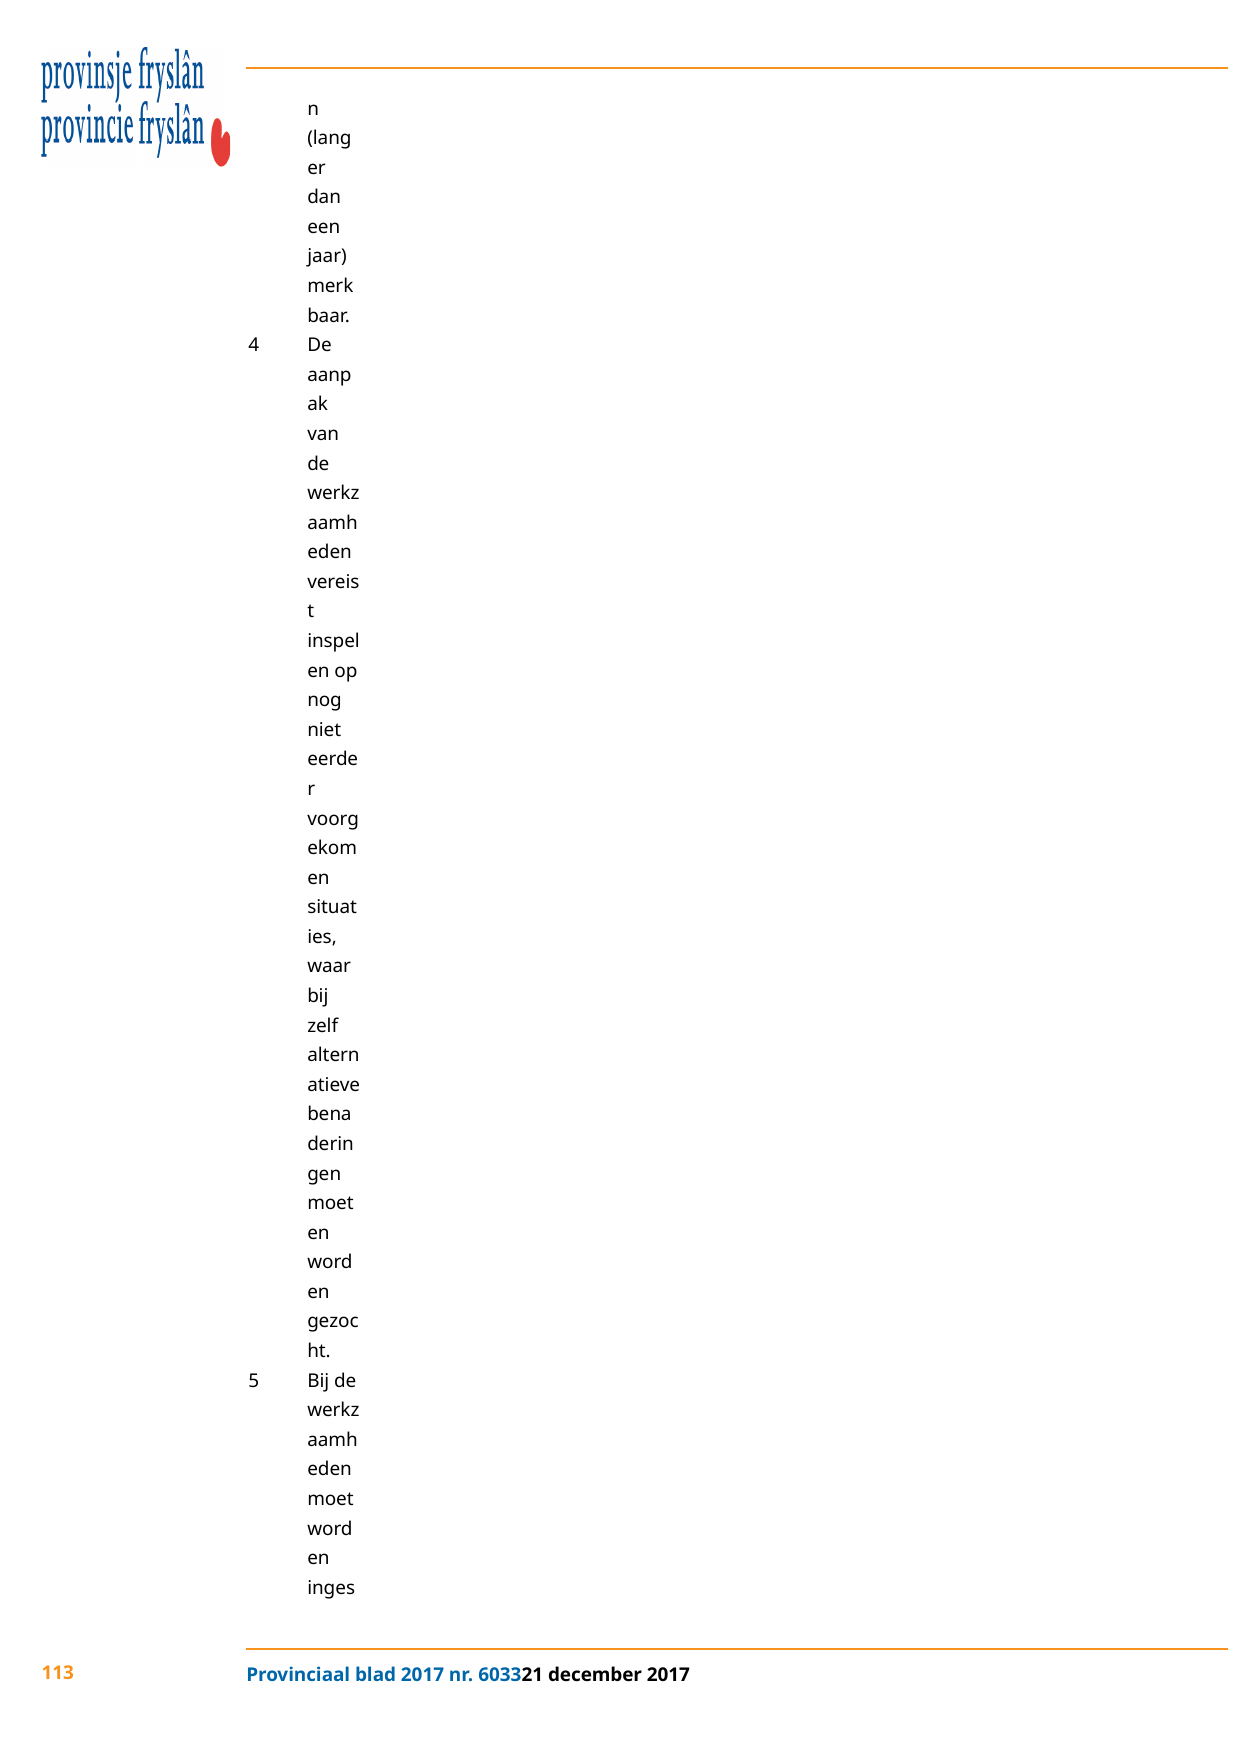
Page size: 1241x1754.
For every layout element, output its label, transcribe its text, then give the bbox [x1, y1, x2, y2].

table_cell n (langer dan een jaar) merkbaar. De aanpak van de werkzaamheden vereist inspelen op nog niet eerder voorgekomen situaties, waarbij zelf alternatieve benaderingen moeten worden gezocht. Bij de werkzaamheden moet worden inges [248, 95, 361, 1600]
table_cell [587, 95, 700, 1600]
table_cell [813, 95, 926, 1600]
table_cell [700, 95, 813, 1600]
table_cell [361, 95, 474, 1600]
table_cell [474, 95, 587, 1600]
picture [41, 47, 231, 172]
table_cell [926, 95, 1038, 1600]
table_cell [1039, 95, 1152, 1600]
